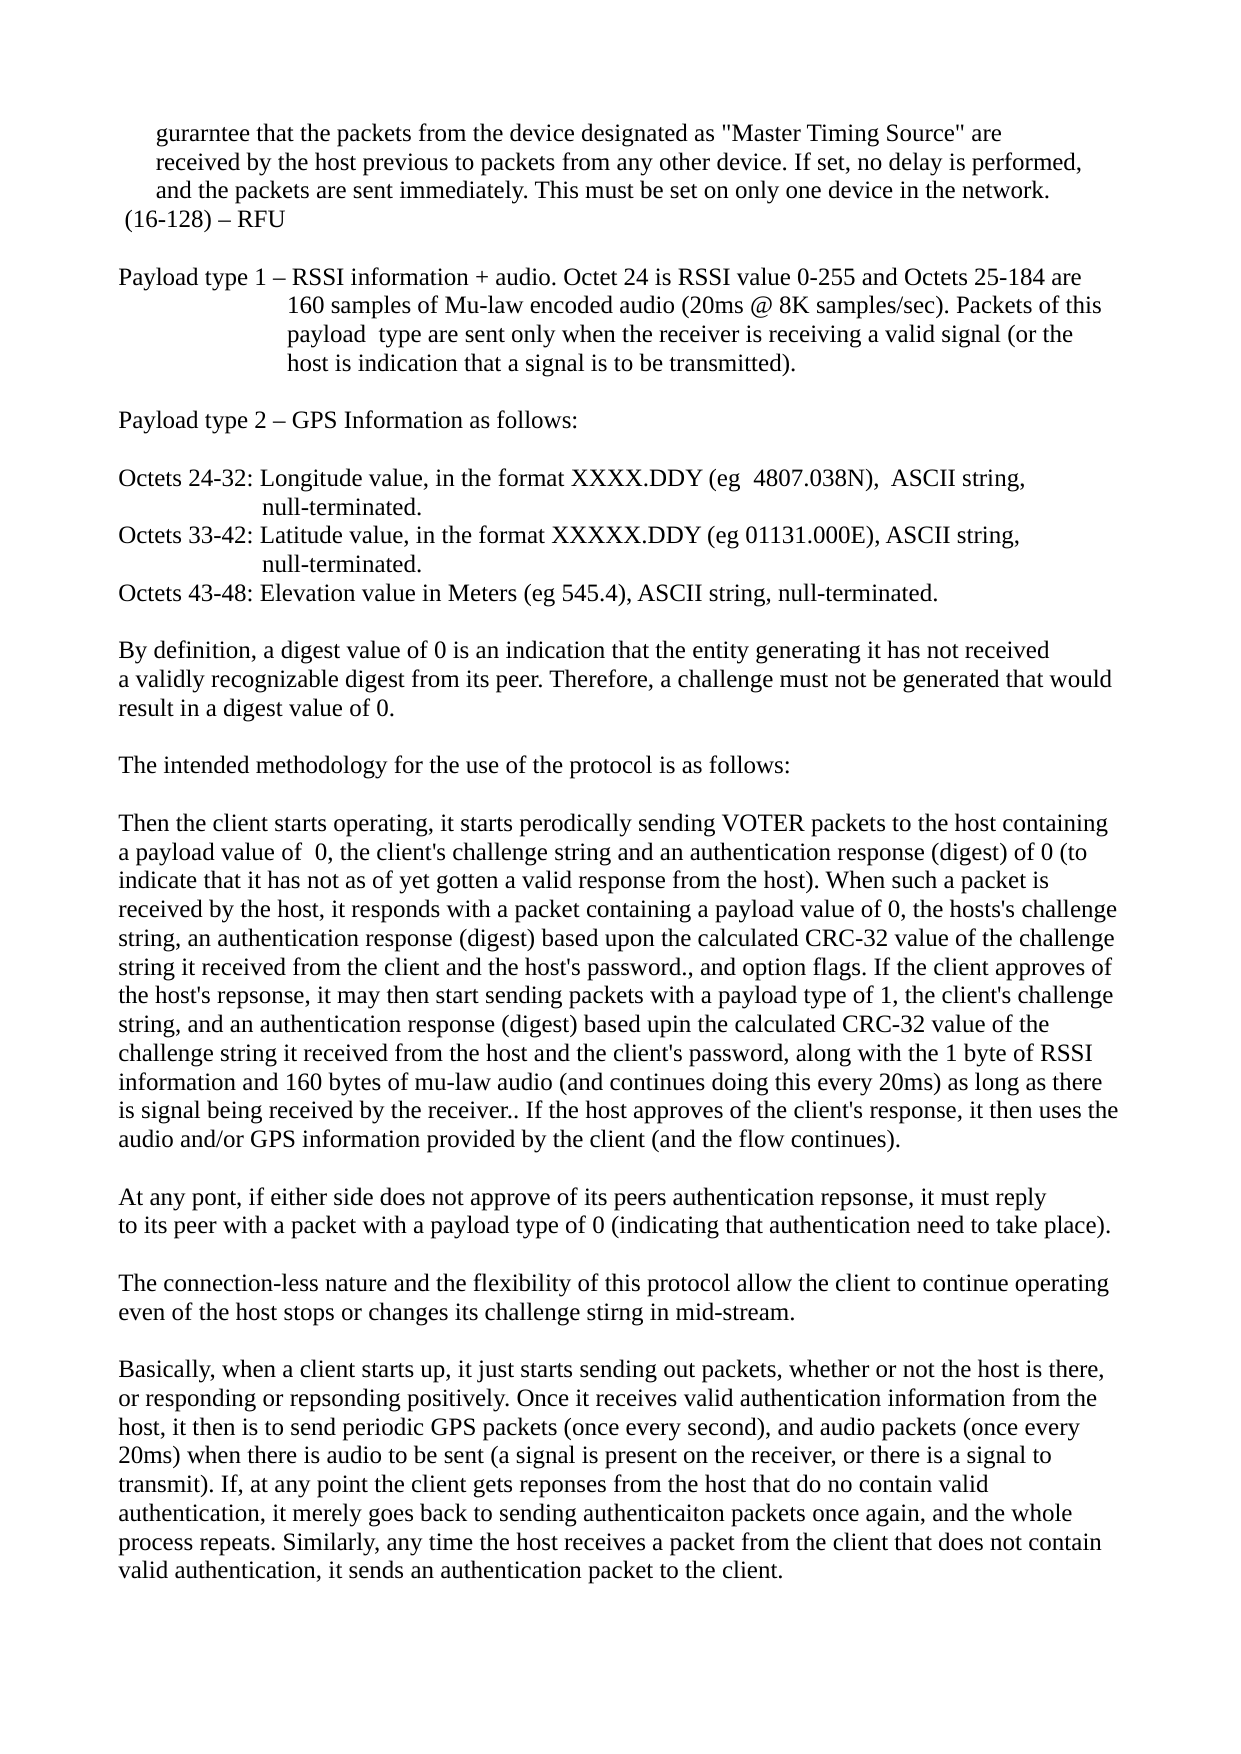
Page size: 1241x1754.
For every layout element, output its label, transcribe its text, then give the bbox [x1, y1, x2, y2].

text host, it then is to send periodic GPS packets (once every second), and audio packets (once every [118, 1412, 1122, 1441]
text to its peer with a packet with a payload type of 0 (indicating that authentication need to take place). [118, 1211, 1122, 1239]
text Octets 33-42: Latitude value, in the format XXXXX.DDY (eg 01131.000E), ASCII string, [118, 521, 1122, 549]
text gurarntee that the packets from the device designated as "Master Timing Source" are received by the host previous to packets from any other device. If set, no delay is performed, [118, 118, 1122, 176]
text null-terminated. [118, 492, 1122, 521]
text The connection-less nature and the flexibility of this protocol allow the client to continue operating even of the host stops or changes its challenge stirng in mid-stream. [118, 1268, 1122, 1326]
text 20ms) when there is audio to be sent (a signal is present on the receiver, or there is a signal to transmit). If, at any point the client gets reponses from the host that do no contain valid authentication, it merely goes back to sending authenticaiton packets once again, and the whole [118, 1441, 1122, 1527]
text payload type are sent only when the receiver is receiving a valid signal (or the [118, 319, 1122, 348]
text At any pont, if either side does not approve of its peers authentication repsonse, it must reply [118, 1182, 1122, 1211]
text Payload type 1 – RSSI information + audio. Octet 24 is RSSI value 0-255 and Octets 25-184 are [118, 262, 1122, 291]
text Octets 43-48: Elevation value in Meters (eg 545.4), ASCII string, null-terminated. [118, 578, 1122, 607]
text Basically, when a client starts up, it just starts sending out packets, whether or not the host is there, or responding or repsonding positively. Once it receives valid authentication information from the [118, 1354, 1122, 1412]
text By definition, a digest value of 0 is an indication that the entity generating it has not received [118, 636, 1122, 664]
text null-terminated. [118, 549, 1122, 578]
text Payload type 2 – GPS Information as follows: [118, 406, 1122, 434]
text Then the client starts operating, it starts perodically sending VOTER packets to the host containing a payload value of 0, the client's challenge string and an authentication response (digest) of 0 (to indicate that it has not as of yet gotten a valid response from the host). When such a packet is received by the host, it responds with a packet containing a payload value of 0, the hosts's challenge string, an authentication response (digest) based upon the calculated CRC-32 value of the challenge string it received from the client and the host's password., and option flags. If the client approves of the host's repsonse, it may then start sending packets with a payload type of 1, the client's challenge string, and an authentication response (digest) based upin the calculated CRC-32 value of the challenge string it received from the host and the client's password, along with the 1 byte of RSSI information and 160 bytes of mu-law audio (and continues doing this every 20ms) as long as there is signal being received by the receiver.. If the host approves of the client's response, it then uses the audio and/or GPS information provided by the client (and the flow continues). [118, 808, 1122, 1153]
text The intended methodology for the use of the protocol is as follows: [118, 751, 1122, 779]
text process repeats. Similarly, any time the host receives a packet from the client that does not contain valid authentication, it sends an authentication packet to the client. [118, 1527, 1122, 1584]
text Octets 24-32: Longitude value, in the format XXXX.DDY (eg 4807.038N), ASCII string, [118, 463, 1122, 492]
text a validly recognizable digest from its peer. Therefore, a challenge must not be generated that would result in a digest value of 0. [118, 664, 1122, 722]
text 160 samples of Mu-law encoded audio (20ms @ 8K samples/sec). Packets of this [118, 291, 1122, 319]
text host is indication that a signal is to be transmitted). [118, 348, 1122, 377]
text and the packets are sent immediately. This must be set on only one device in the network. (16-128) – RFU [118, 176, 1122, 233]
